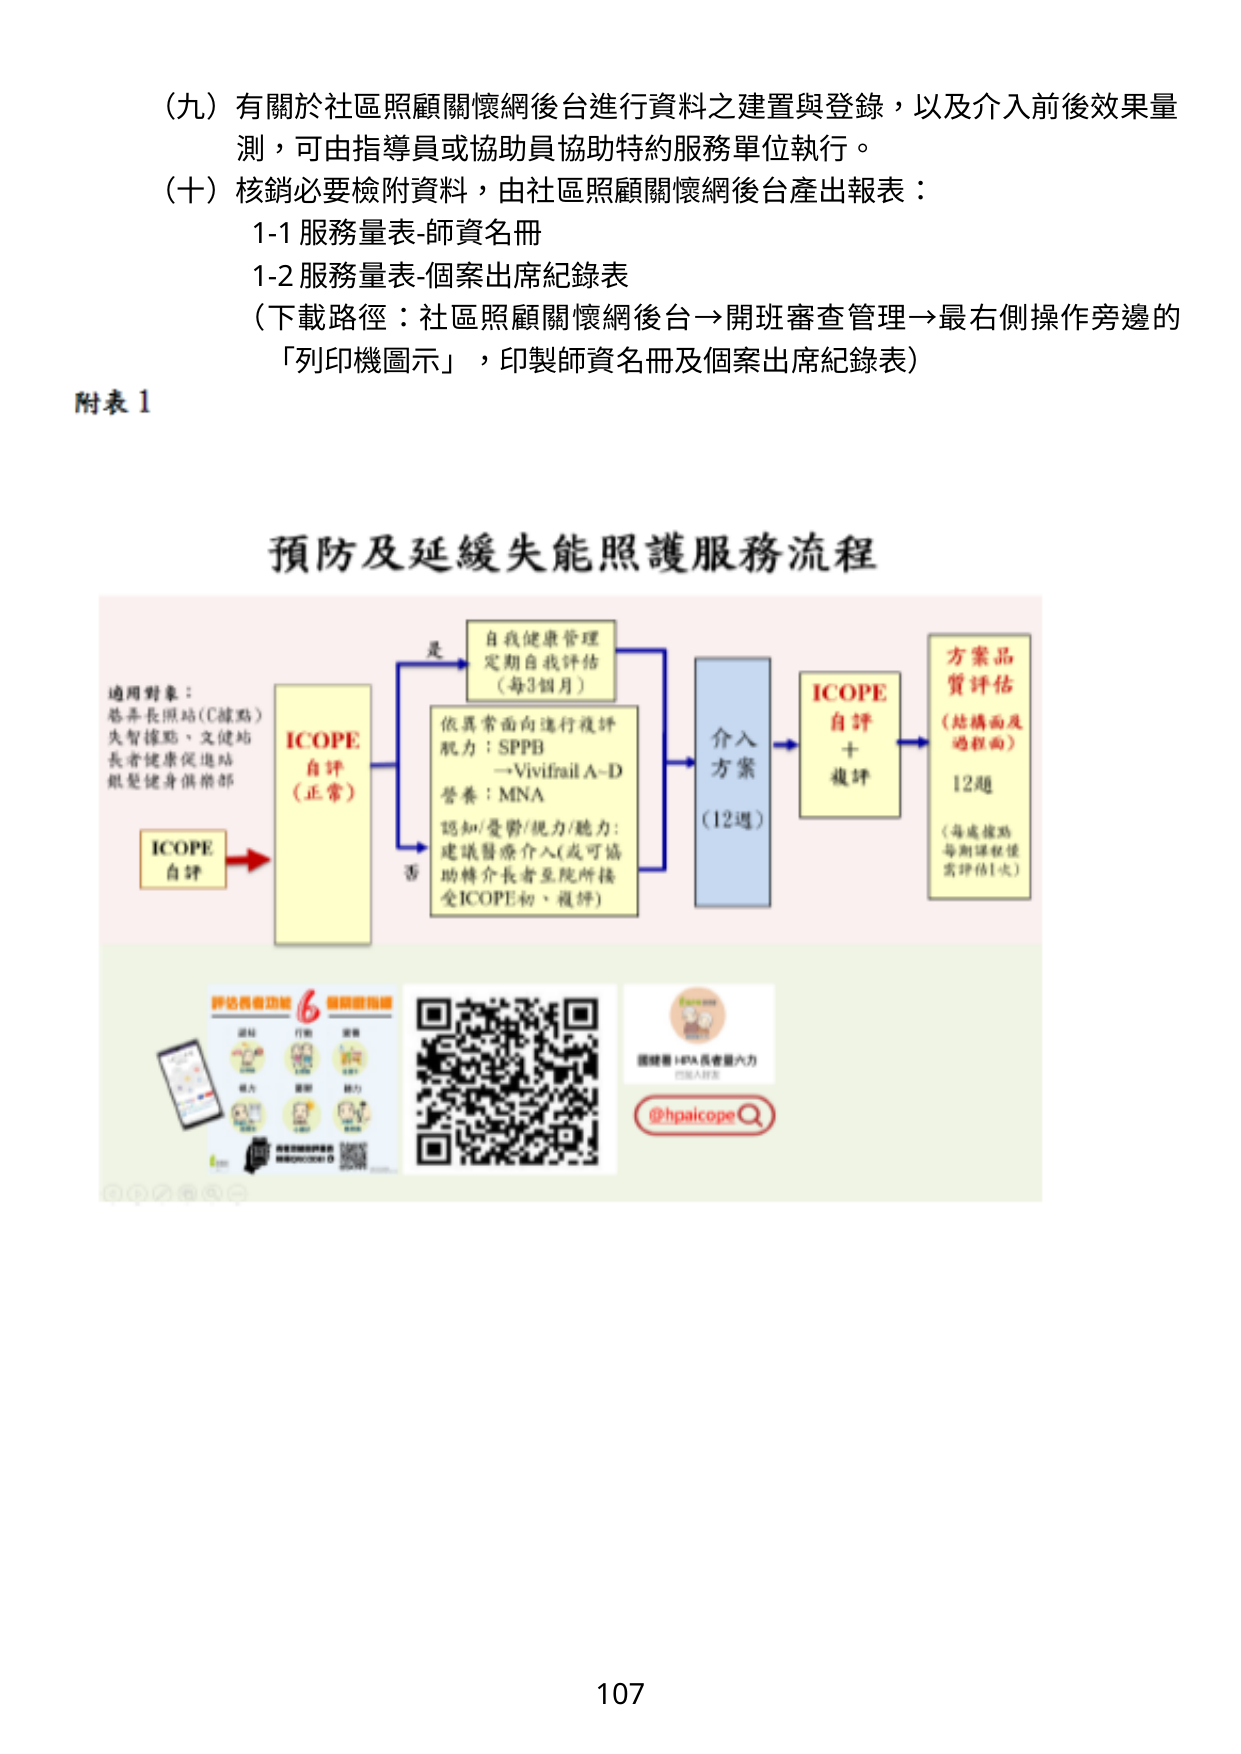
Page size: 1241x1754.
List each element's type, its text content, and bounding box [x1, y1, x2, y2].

text （下載路徑：社區照顧關懷網後台→開班審查管理→最右側操作旁邊的「列印機圖示」，印製師資名冊及個案出席紀錄表） [236, 295, 1181, 379]
text （十）核銷必要檢附資料，由社區照顧關懷網後台產出報表： [59, 168, 1181, 210]
text （九）有關於社區照顧關懷網後台進行資料之建置與登錄，以及介入前後效果量測，可由指導員或協助員協助特約服務單位執行。 [147, 83, 1181, 168]
text 1-2服務量表-個案出席紀錄表 [59, 252, 1181, 295]
picture [59, 379, 1063, 1230]
text 1-1服務量表-師資名冊 [59, 210, 1181, 252]
